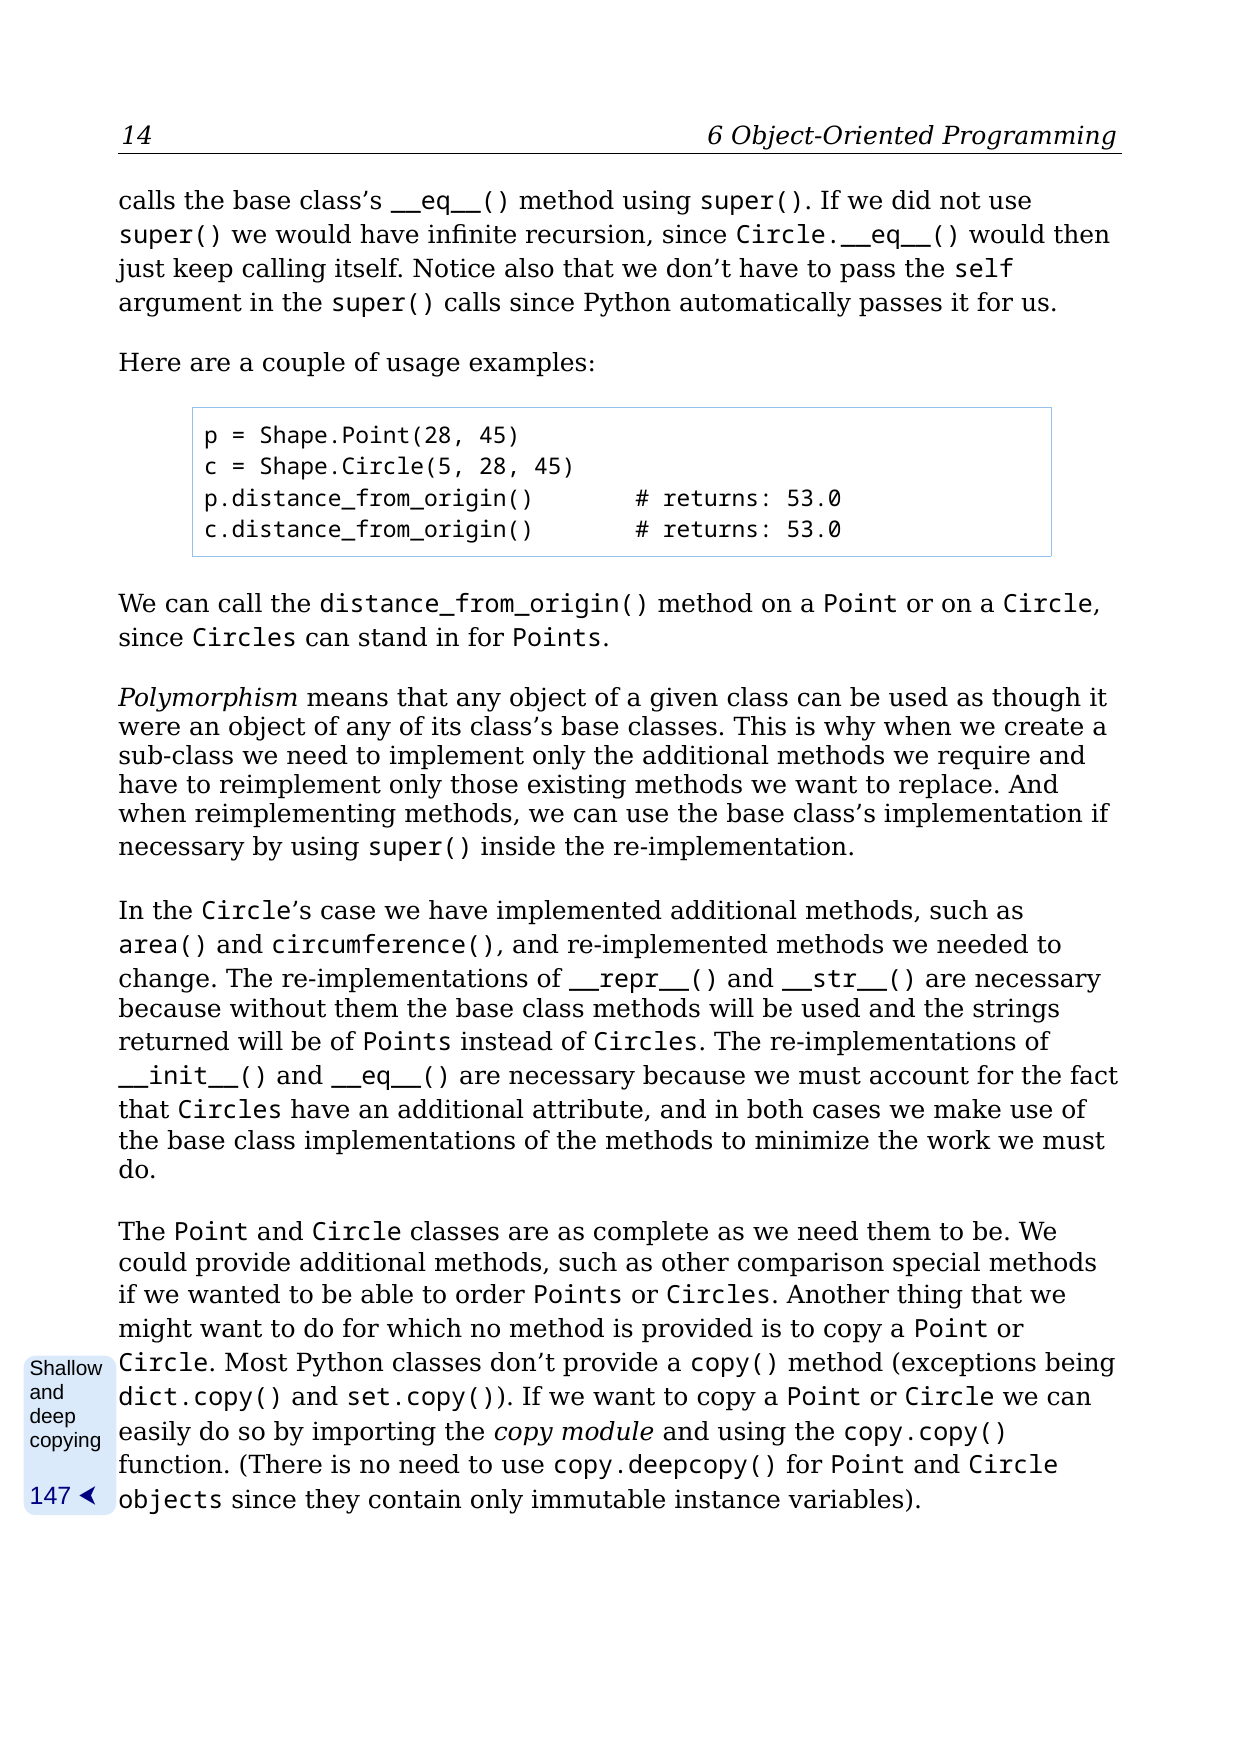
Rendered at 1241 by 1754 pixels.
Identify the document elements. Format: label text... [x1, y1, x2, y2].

text We can call the distance_from_origin() method on a Point or on a Circle, since Circles can stand in for Points. [118, 585, 1122, 653]
text p = Shape.Point(28, 45) [193, 408, 1051, 438]
text calls the base class’s __eq__() method using super(). If we did not use super() we would have infinite recursion, since Circle.__eq__() would then just keep calling itself. Notice also that we don’t have to pass the self argument in the super() calls since Python automatically passes it for us. [118, 183, 1122, 319]
text Polymorphism means that any object of a given class can be used as though it were an object of any of its class’s base classes. This is why when we create a sub-class we need to implement only the additional methods we require and have to reimplement only those existing methods we want to replace. And when reimplementing methods, we can use the base class’s implementation if necessary by using super() inside the re-implementation. [118, 683, 1122, 863]
text c = Shape.Circle(5, 28, 45) [193, 438, 1051, 469]
text c.distance_from_origin() # returns: 53.0 [193, 501, 1051, 556]
text In the Circle’s case we have implemented additional methods, such as area() and circumference(), and re-implemented methods we needed to change. The re-implementations of __repr__() and __str__() are necessary because without them the base class methods will be used and the strings returned will be of Points instead of Circles. The re-implementations of __init__() and __eq__() are necessary because we must account for the fact that Circles have an additional attribute, and in both cases we make use of the base class implementations of the methods to minimize the work we must do. [118, 892, 1122, 1184]
text p.distance_from_origin() # returns: 53.0 [193, 469, 1051, 501]
text Here are a couple of usage examples: [118, 348, 1122, 378]
text The Point and Circle classes are as complete as we need them to be. We could provide additional methods, such as other comparison special methods if we wanted to be able to order Points or Circles. Another thing that we might want to do for which no method is provided is to copy a Point or Circle. Most Python classes don’t provide a copy() method (exceptions being dict.copy() and set.copy()). If we want to copy a Point or Circle we can easily do so by importing the copy module and using the copy.copy() function. (There is no need to use copy.deepcopy() for Point and Circle objects since they contain only immutable instance variables). [118, 1214, 1122, 1515]
